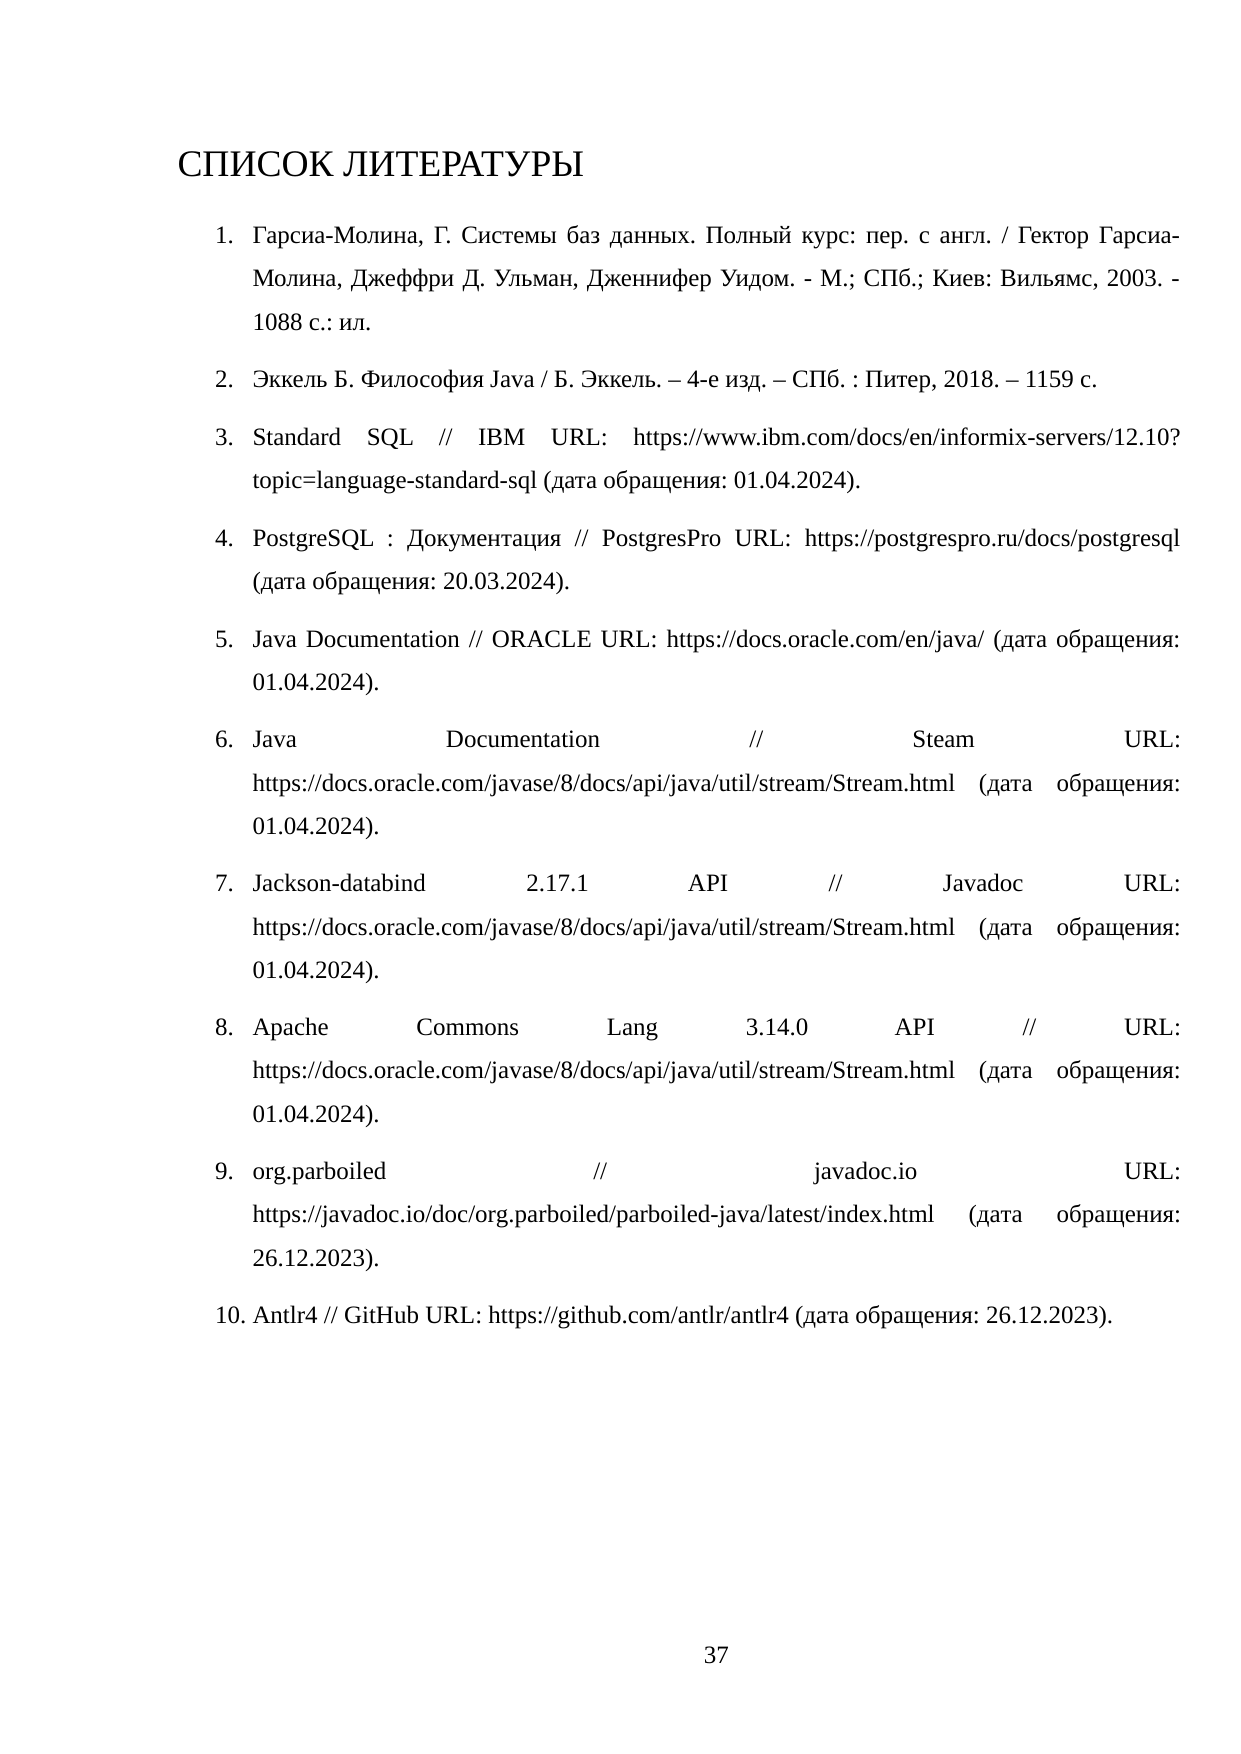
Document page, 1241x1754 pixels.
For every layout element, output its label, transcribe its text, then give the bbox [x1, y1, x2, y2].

list Standard SQL // IBM URL: https://www.ibm.com/docs/en/informix-servers/12.10?topic=language-standard-sql (дата обращения: 01.04.2024). [215, 422, 1181, 494]
list Java Documentation // Steam URL: https://docs.oracle.com/javase/8/docs/api/java/util/stream/Stream.html (дата обращения: 01.04.2024). [215, 724, 1181, 839]
list Java Documentation // ORACLE URL: https://docs.oracle.com/en/java/ (дата обращения: 01.04.2024). [215, 624, 1181, 696]
list Гарсиа-Молина, Г. Системы баз данных. Полный курс: пер. с англ. / Гектор Гарсиа-Молина, Джеффри Д. Ульман, Дженнифер Уидом. - М.; СПб.; Киев: Вильямс, 2003. - 1088 с.: ил. [215, 220, 1181, 335]
subtitle СПИСОК ЛИТЕРАТУРЫ [177, 142, 1181, 185]
list Эккель Б. Философия Java / Б. Эккель. – 4-е изд. – СПб. : Питер, 2018. – 1159 с. [215, 364, 1181, 393]
list Apache Commons Lang 3.14.0 API // URL: https://docs.oracle.com/javase/8/docs/api/java/util/stream/Stream.html (дата обращения: 01.04.2024). [215, 1012, 1181, 1127]
list PostgreSQL : Документация // PostgresPro URL: https://postgrespro.ru/docs/postgresql (дата обращения: 20.03.2024). [215, 523, 1181, 595]
list org.parboiled // javadoc.io URL: https://javadoc.io/doc/org.parboiled/parboiled-java/latest/index.html (дата обращения: 26.12.2023). [215, 1156, 1181, 1271]
list Antlr4 // GitHub URL: https://github.com/antlr/antlr4 (дата обращения: 26.12.2023). [215, 1300, 1181, 1329]
list Jackson-databind 2.17.1 API // Javadoc URL: https://docs.oracle.com/javase/8/docs/api/java/util/stream/Stream.html (дата обращения: 01.04.2024). [215, 868, 1181, 983]
